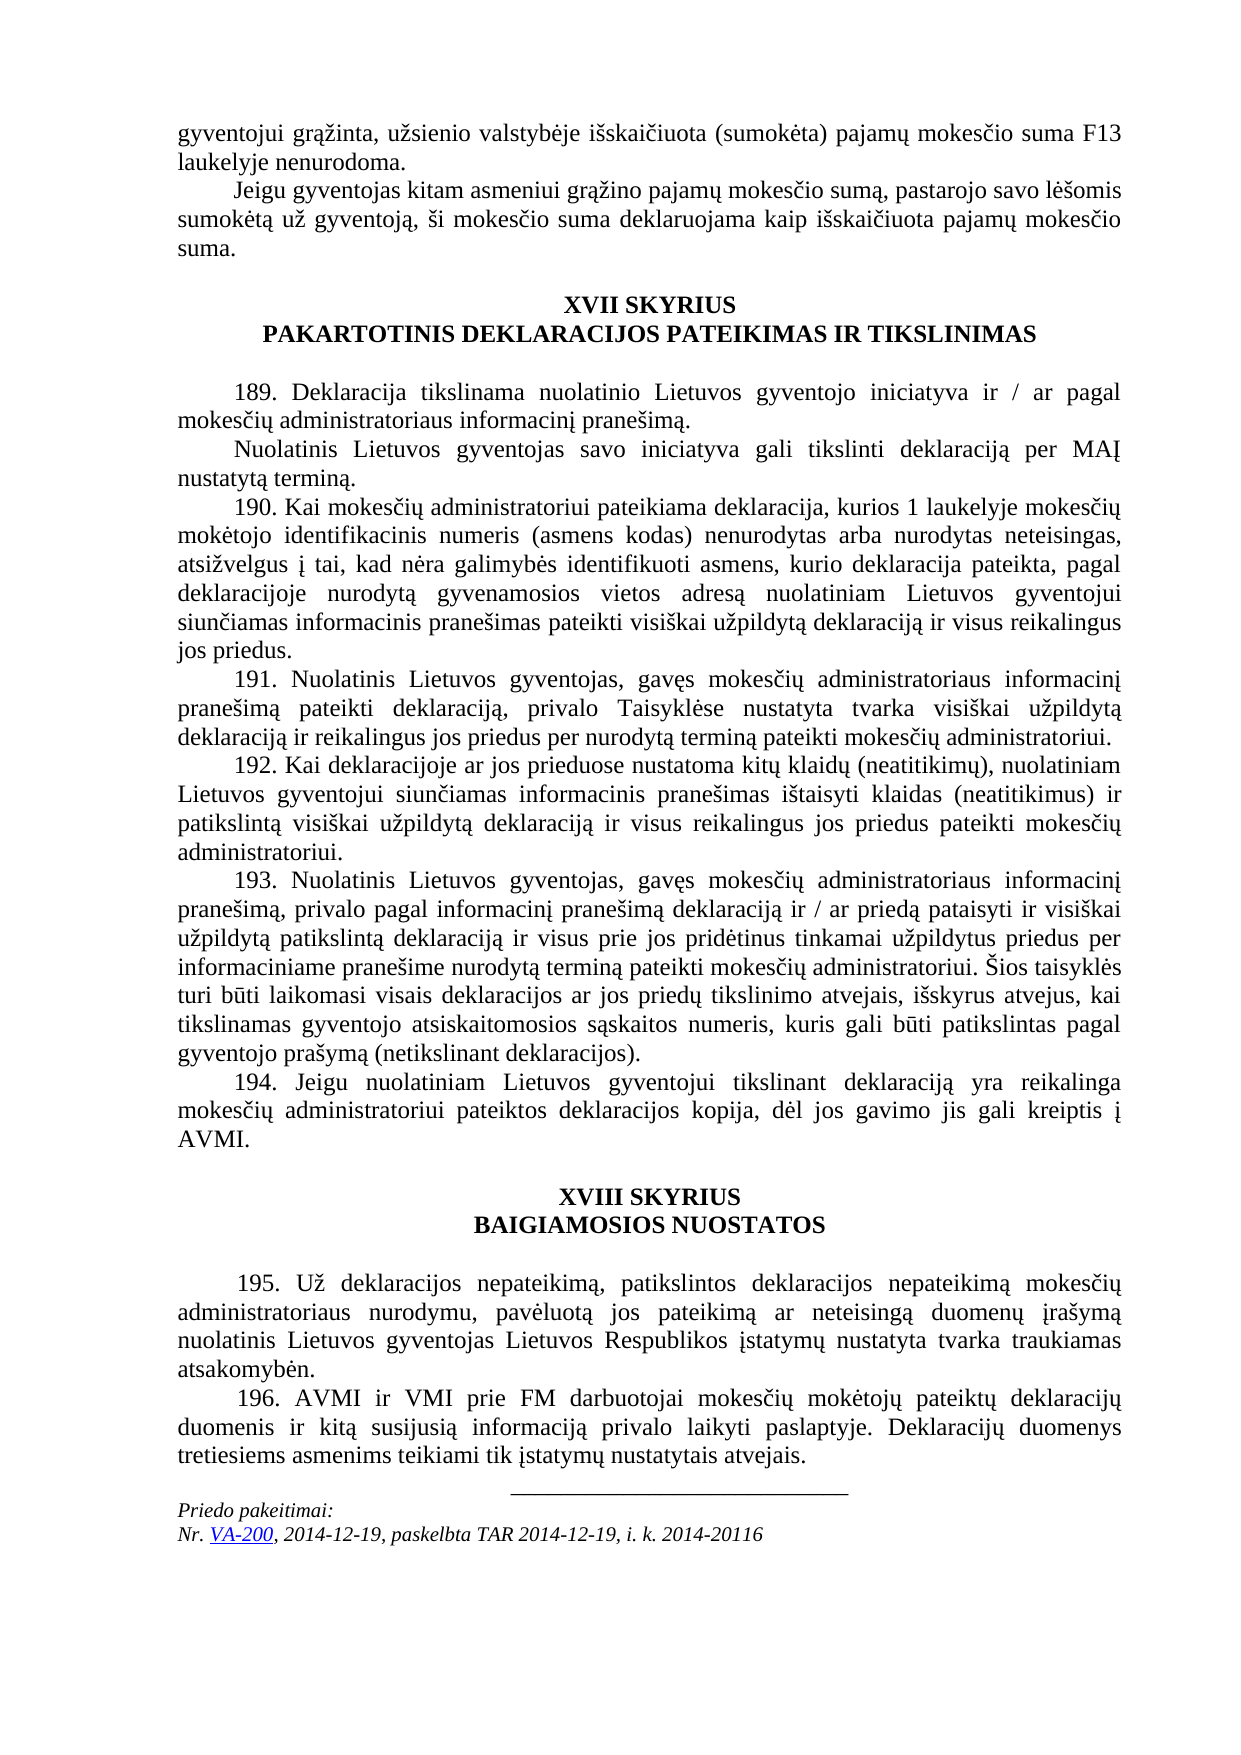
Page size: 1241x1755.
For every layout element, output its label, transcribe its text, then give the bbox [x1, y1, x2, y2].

text 195. Už deklaracijos nepateikimą, patikslintos deklaracijos nepateikimą mokesčių administratoriaus nurodymu, pavėluotą jos pateikimą ar neteisingą duomenų įrašymą nuolatinis Lietuvos gyventojas Lietuvos Respublikos įstatymų nustatyta tvarka traukiamas atsakomybėn. [177, 1268, 1122, 1383]
text Jeigu gyventojas kitam asmeniui grąžino pajamų mokesčio sumą, pastarojo savo lėšomis sumokėtą už gyventoją, ši mokesčio suma deklaruojama kaip išskaičiuota pajamų mokesčio suma. [177, 176, 1122, 262]
text Nr. VA-200, 2014-12-19, paskelbta TAR 2014-12-19, i. k. 2014-20116 [177, 1522, 1122, 1546]
text 193. Nuolatinis Lietuvos gyventojas, gavęs mokesčių administratoriaus informacinį pranešimą, privalo pagal informacinį pranešimą deklaraciją ir / ar priedą pataisyti ir visiškai užpildytą patikslintą deklaraciją ir visus prie jos pridėtinus tinkamai užpildytus priedus per informaciniame pranešime nurodytą terminą pateikti mokesčių administratoriui. Šios taisyklės turi būti laikomasi visais deklaracijos ar jos priedų tikslinimo atvejais, išskyrus atvejus, kai tikslinamas gyventojo atsiskaitomosios sąskaitos numeris, kuris gali būti patikslintas pagal gyventojo prašymą (netikslinant deklaracijos). [177, 866, 1122, 1067]
text XVIII SKYRIUS [177, 1182, 1122, 1211]
text 190. Kai mokesčių administratoriui pateikiama deklaracija, kurios 1 laukelyje mokesčių mokėtojo identifikacinis numeris (asmens kodas) nenurodytas arba nurodytas neteisingas, atsižvelgus į tai, kad nėra galimybės identifikuoti asmens, kurio deklaracija pateikta, pagal deklaracijoje nurodytą gyvenamosios vietos adresą nuolatiniam Lietuvos gyventojui siunčiamas informacinis pranešimas pateikti visiškai užpildytą deklaraciją ir visus reikalingus jos priedus. [177, 492, 1122, 664]
text 191. Nuolatinis Lietuvos gyventojas, gavęs mokesčių administratoriaus informacinį pranešimą pateikti deklaraciją, privalo Taisyklėse nustatyta tvarka visiškai užpildytą deklaraciją ir reikalingus jos priedus per nurodytą terminą pateikti mokesčių administratoriui. [177, 664, 1122, 751]
text 194. Jeigu nuolatiniam Lietuvos gyventojui tikslinant deklaraciją yra reikalinga mokesčių administratoriui pateiktos deklaracijos kopija, dėl jos gavimo jis gali kreiptis į AVMI. [177, 1067, 1122, 1153]
text 196. AVMI ir VMI prie FM darbuotojai mokesčių mokėtojų pateiktų deklaracijų duomenis ir kitą susijusią informaciją privalo laikyti paslaptyje. Deklaracijų duomenys tretiesiems asmenims teikiami tik įstatymų nustatytais atvejais. [177, 1383, 1122, 1469]
text Priedo pakeitimai: [177, 1498, 1122, 1522]
text PAKARTOTINIS DEKLARACIJOS PATEIKIMAS IR TIKSLINIMAS [177, 319, 1122, 348]
text BAIGIAMOSIOS NUOSTATOS [177, 1211, 1122, 1239]
text Nuolatinis Lietuvos gyventojas savo iniciatyva gali tikslinti deklaraciją per MAĮ nustatytą terminą. [177, 434, 1122, 492]
text XVII SKYRIUS [177, 291, 1122, 319]
text 192. Kai deklaracijoje ar jos prieduose nustatoma kitų klaidų (neatitikimų), nuolatiniam Lietuvos gyventojui siunčiamas informacinis pranešimas ištaisyti klaidas (neatitikimus) ir patikslintą visiškai užpildytą deklaraciją ir visus reikalingus jos priedus pateikti mokesčių administratoriui. [177, 751, 1122, 866]
text gyventojui grąžinta, užsienio valstybėje išskaičiuota (sumokėta) pajamų mokesčio suma F13 laukelyje nenurodoma. [177, 118, 1122, 176]
text 189. Deklaracija tikslinama nuolatinio Lietuvos gyventojo iniciatyva ir / ar pagal mokesčių administratoriaus informacinį pranešimą. [177, 377, 1122, 434]
text ___________________________ [177, 1469, 1122, 1498]
